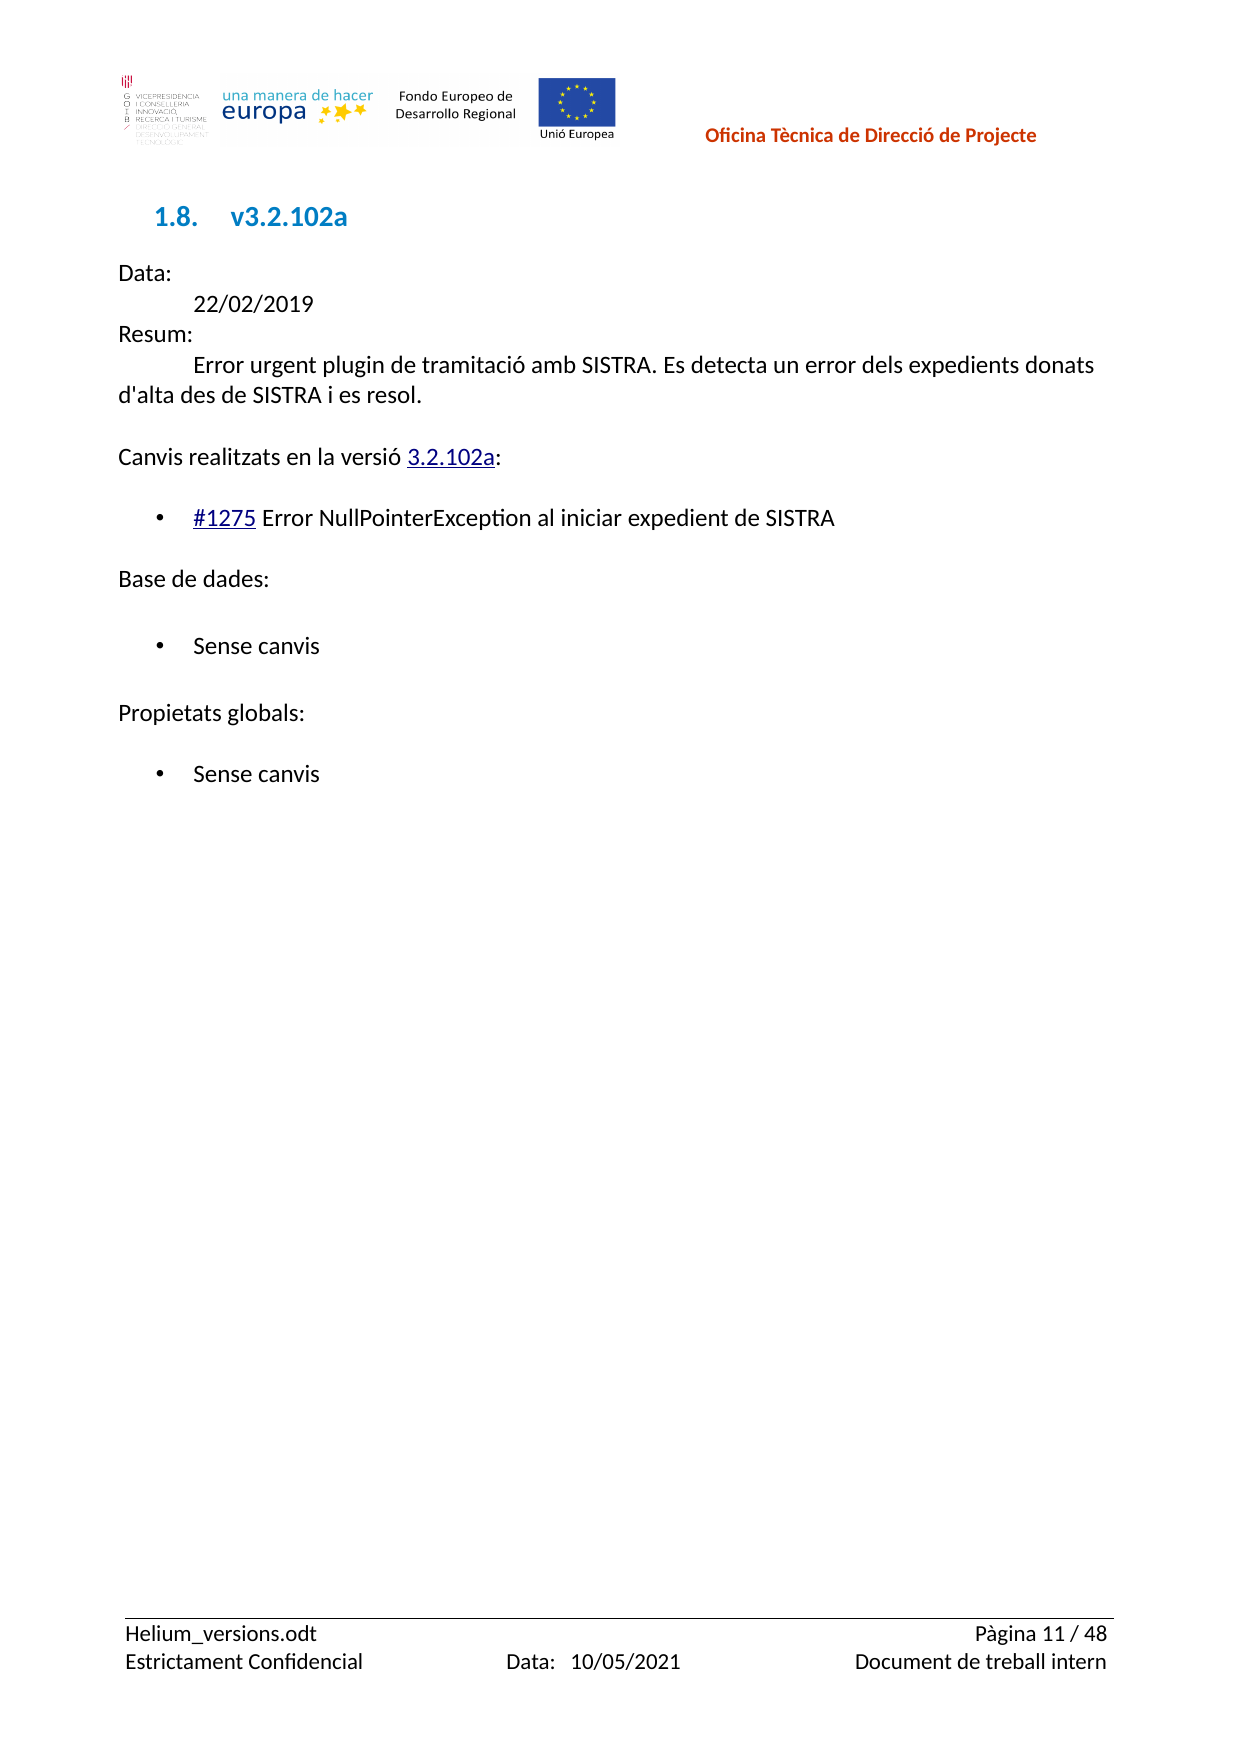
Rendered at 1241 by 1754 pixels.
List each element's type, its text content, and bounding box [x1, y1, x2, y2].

text Error urgent plugin de tramitació amb SISTRA. Es detecta un error dels expedients donats d'alta des de SISTRA i es resol. [118, 349, 1122, 410]
text 22/02/2019 [118, 288, 1122, 319]
text Canvis realitzats en la versió 3.2.102a: [118, 441, 1122, 471]
picture [118, 73, 213, 147]
subtitle v3.2.102a [153, 198, 1122, 234]
list #1275 Error NullPointerException al iniciar expedient de SISTRA [156, 502, 1122, 532]
list Sense canvis [156, 758, 1122, 788]
list Sense canvis [156, 630, 1122, 660]
text Propietats globals: [118, 697, 1122, 727]
text Base de dades: [118, 563, 1122, 593]
picture [219, 73, 621, 147]
text Resum: [118, 319, 1122, 349]
text Data: [118, 258, 1122, 288]
